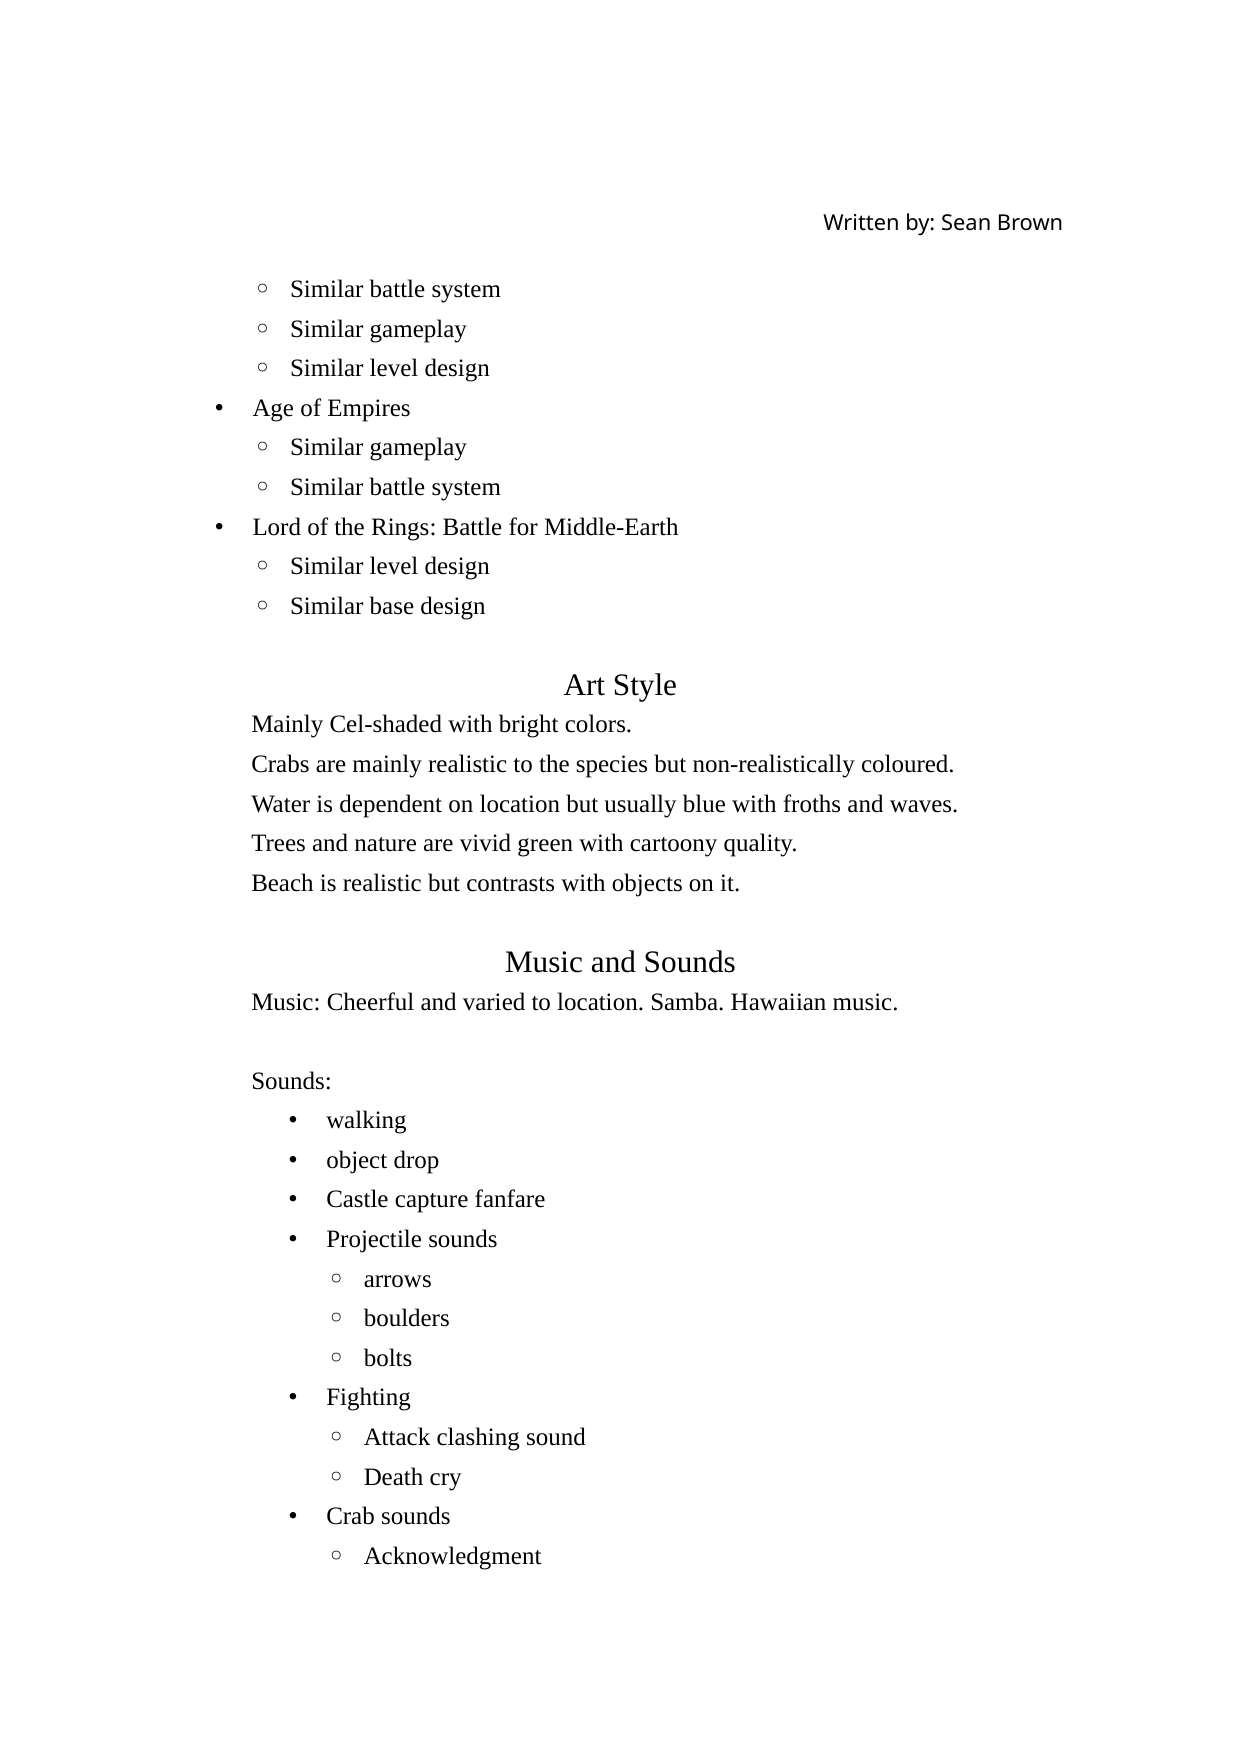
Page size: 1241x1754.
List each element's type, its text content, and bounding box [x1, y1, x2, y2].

list arrows [326, 1258, 1063, 1297]
list Crab sounds [288, 1495, 1063, 1535]
list Castle capture fanfare [288, 1179, 1063, 1218]
list Lord of the Rings: Battle for Middle-Earth [215, 506, 1063, 545]
text Music and Sounds [177, 941, 1063, 981]
text Mainly Cel-shaded with bright colors. [177, 704, 1063, 743]
list Similar base design [252, 585, 1063, 624]
list Age of Empires [215, 387, 1063, 427]
list Similar level design [252, 347, 1063, 387]
list object drop [288, 1139, 1063, 1179]
list Death cry [326, 1456, 1063, 1495]
list Similar battle system [252, 466, 1063, 506]
list Fighting [288, 1377, 1063, 1416]
list walking [288, 1099, 1063, 1139]
list bolts [326, 1337, 1063, 1377]
text Water is dependent on location but usually blue with froths and waves. [177, 783, 1063, 822]
list Acknowledgment [326, 1535, 1063, 1574]
list Similar gameplay [252, 308, 1063, 347]
list Projectile sounds [288, 1218, 1063, 1258]
text Sounds: [177, 1060, 1063, 1099]
text Beach is realistic but contrasts with objects on it. [177, 862, 1063, 902]
text Art Style [177, 664, 1063, 704]
list boulders [326, 1297, 1063, 1337]
list Similar battle system [252, 268, 1063, 308]
text Crabs are mainly realistic to the species but non-realistically coloured. [177, 743, 1063, 783]
list Similar gameplay [252, 427, 1063, 466]
text Music: Cheerful and varied to location. Samba. Hawaiian music. [177, 981, 1063, 1020]
text Trees and nature are vivid green with cartoony quality. [177, 822, 1063, 862]
list Similar level design [252, 545, 1063, 585]
list Attack clashing sound [326, 1416, 1063, 1456]
